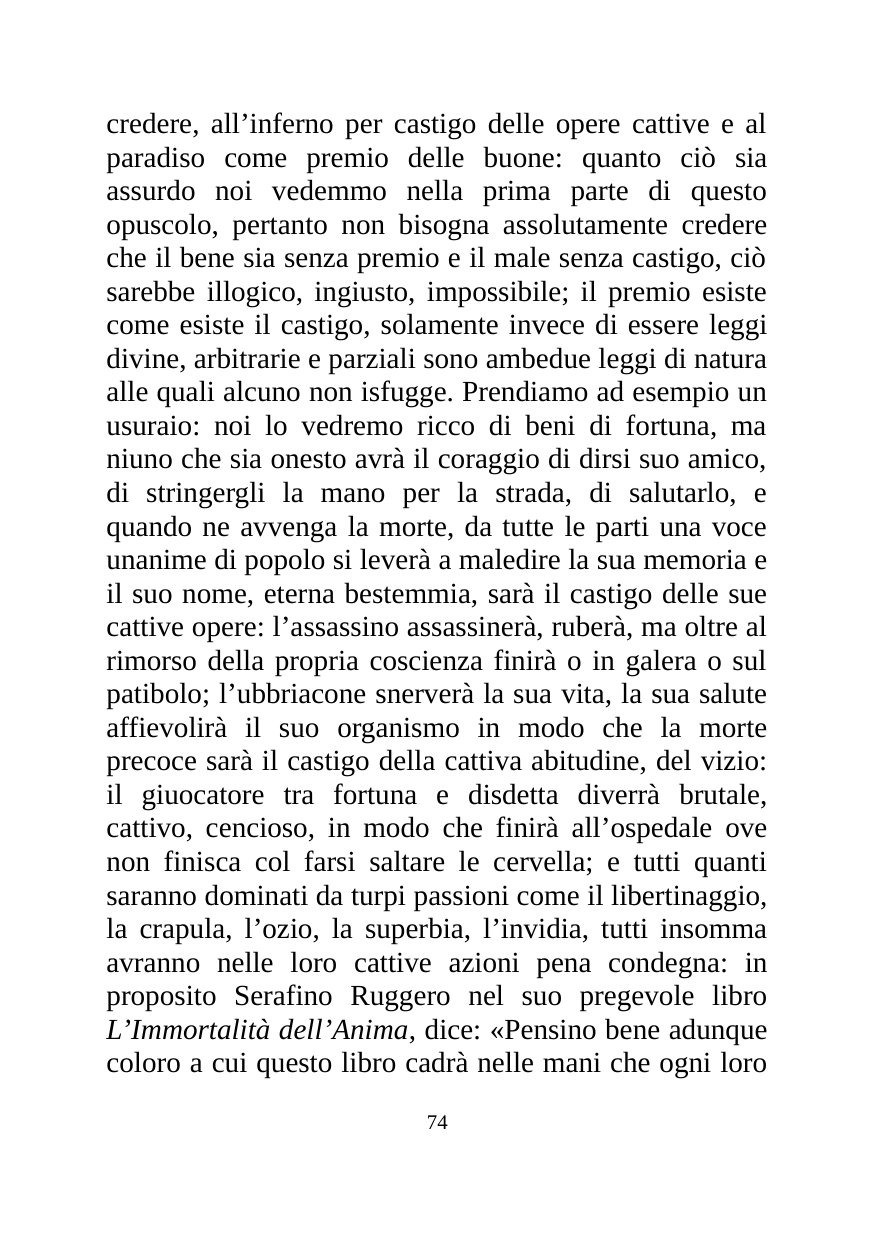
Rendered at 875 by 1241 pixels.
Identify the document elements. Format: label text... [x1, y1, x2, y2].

text credere, all’inferno per castigo delle opere cattive e al paradiso come premio delle buone: quanto ciò sia assurdo noi vedemmo nella prima parte di questo opuscolo, pertanto non bisogna assolutamente credere che il bene sia senza premio e il male senza castigo, ciò sarebbe illogico, ingiusto, impossibile; il premio esiste come esiste il castigo, solamente invece di essere leggi divine, arbitrarie e parziali sono ambedue leggi di natura alle quali alcuno non isfugge. Prendiamo ad esempio un usuraio: noi lo vedremo ricco di beni di fortuna, ma niuno che sia onesto avrà il coraggio di dirsi suo amico, di stringergli la mano per la strada, di salutarlo, e quando ne avvenga la morte, da tutte le parti una voce unanime di popolo si leverà a maledire la sua memoria e il suo nome, eterna bestemmia, sarà il castigo delle sue cattive opere: l’assassino assassinerà, ruberà, ma oltre al rimorso della propria coscienza finirà o in galera o sul patibolo; l’ubbriacone snerverà la sua vita, la sua salute affievolirà il suo organismo in modo che la morte precoce sarà il castigo della cattiva abitudine, del vizio: il giuocatore tra fortuna e disdetta diverrà brutale, cattivo, cencioso, in modo che finirà all’ospedale ove non finisca col farsi saltare le cervella; e tutti quanti saranno dominati da turpi passioni come il libertinaggio, la crapula, l’ozio, la superbia, l’invidia, tutti insomma avranno nelle loro cattive azioni pena condegna: in proposito Serafino Ruggero nel suo pregevole libro L’Immortalità dell’Anima, dice: «Pensino bene adunque coloro a cui questo libro cadrà nelle mani che ogni loro [106, 106, 768, 1079]
